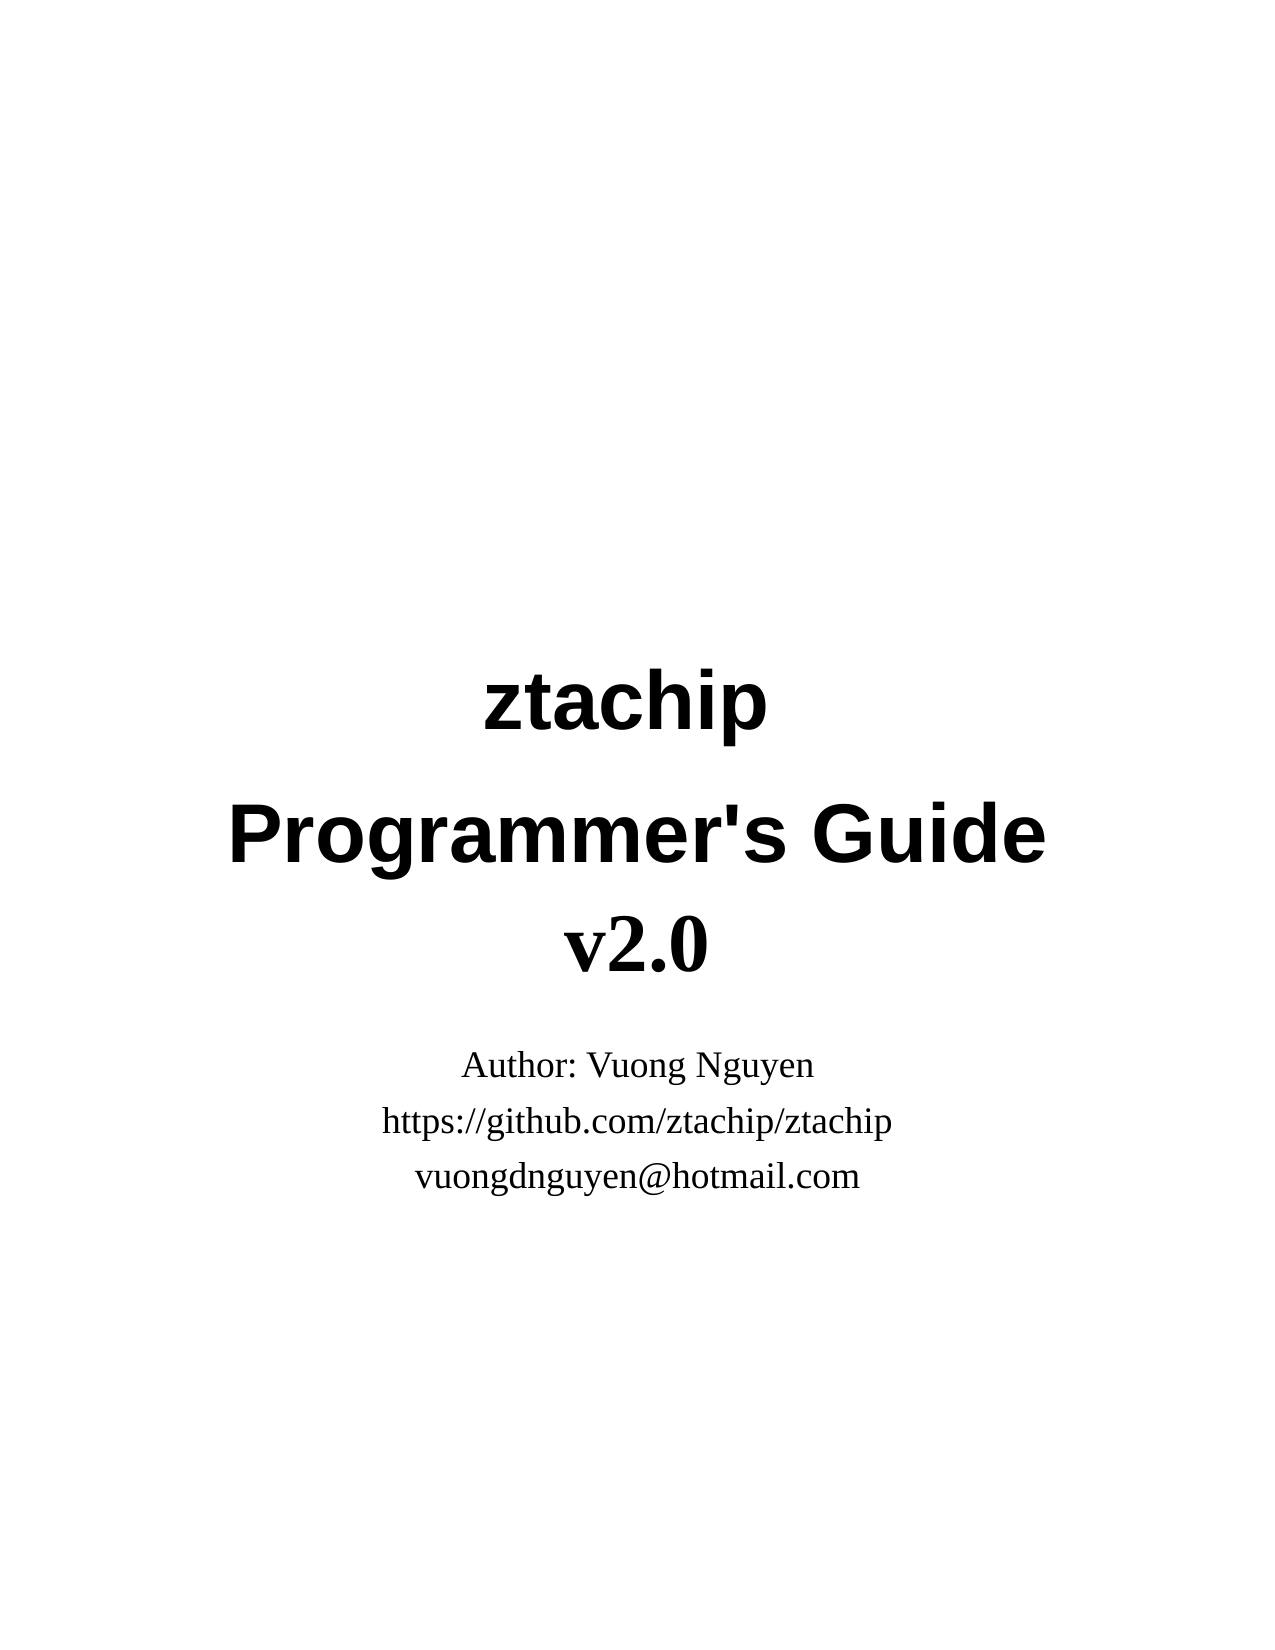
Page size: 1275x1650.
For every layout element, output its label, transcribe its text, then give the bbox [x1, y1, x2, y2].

subtitle ztachip [118, 651, 1157, 747]
text v2.0 [118, 893, 1157, 989]
text https://github.com/ztachip/ztachip [118, 1098, 1157, 1141]
subtitle Programmer's Guide [118, 785, 1157, 881]
text vuongdnguyen@hotmail.com [118, 1154, 1157, 1197]
text Author: Vuong Nguyen [118, 1043, 1157, 1086]
